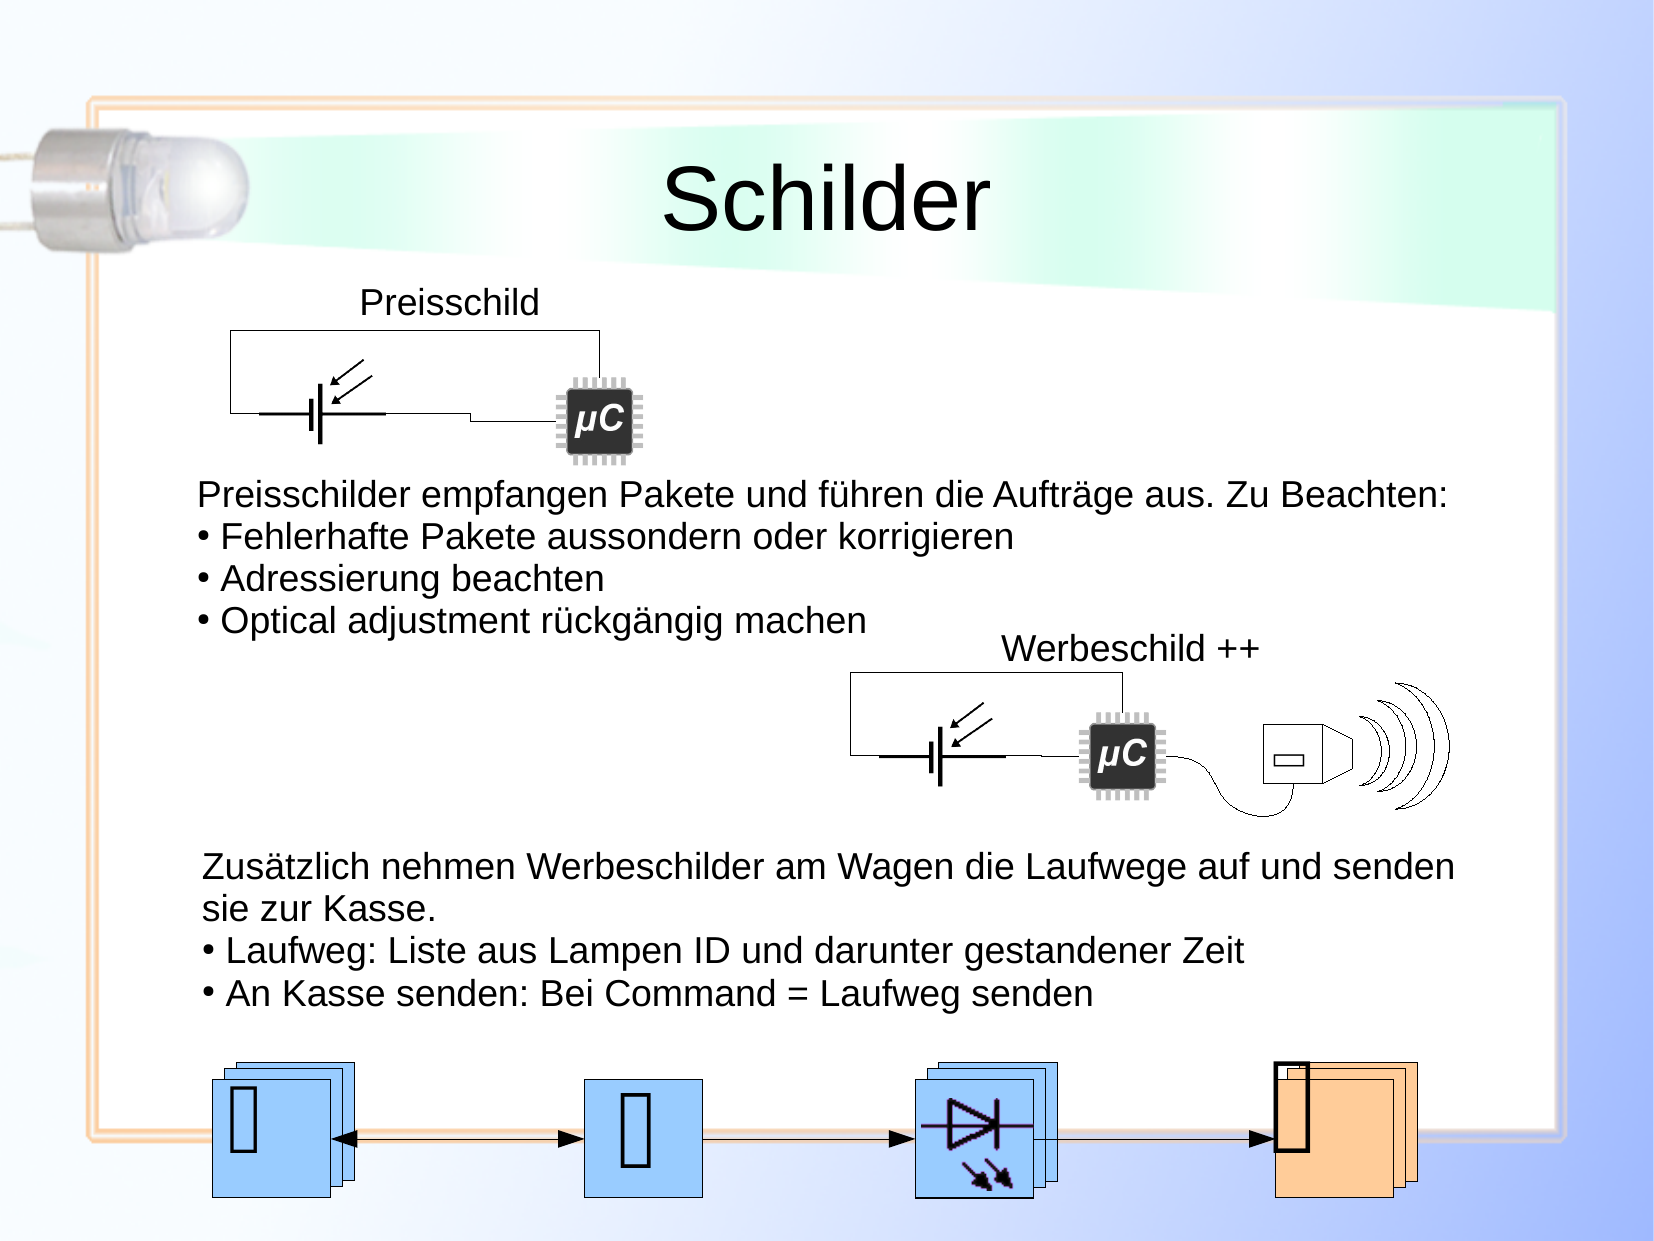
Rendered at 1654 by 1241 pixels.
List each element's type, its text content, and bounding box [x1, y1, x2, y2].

text_box [915, 1062, 1058, 1199]
text_box [1322, 724, 1353, 784]
text_box [1359, 716, 1390, 786]
text_box  [1254, 1051, 1418, 1204]
text_box : [212, 1076, 331, 1203]
text_box  [1263, 724, 1322, 784]
text_box Preisschild [344, 273, 556, 331]
text_box [224, 1062, 355, 1138]
text_box Zusätzlich nehmen Werbeschilder am Wagen die Laufwege auf und senden sie zur Kasse. Laufweg: Liste aus Lampen ID und darunter gestandener Zeit An Kasse senden: Bei Command = Laufweg senden [187, 838, 1470, 1022]
text_box [1034, 1140, 1058, 1188]
picture [0, 0, 1654, 1241]
text_box [331, 1140, 355, 1187]
title Schilder [82, 102, 1571, 296]
text_box [1395, 682, 1450, 810]
text_box [584, 1079, 703, 1198]
text_box Preisschilder empfangen Pakete und führen die Aufträge aus. Zu Beachten: Fehlerhafte Pakete aussondern oder korrigieren Adressierung beachten Optical adjustment rückgängig machen [182, 466, 1465, 650]
text_box [1377, 700, 1417, 792]
text_box  [602, 1083, 721, 1211]
text_box Werbeschild ++ [986, 650, 1312, 677]
